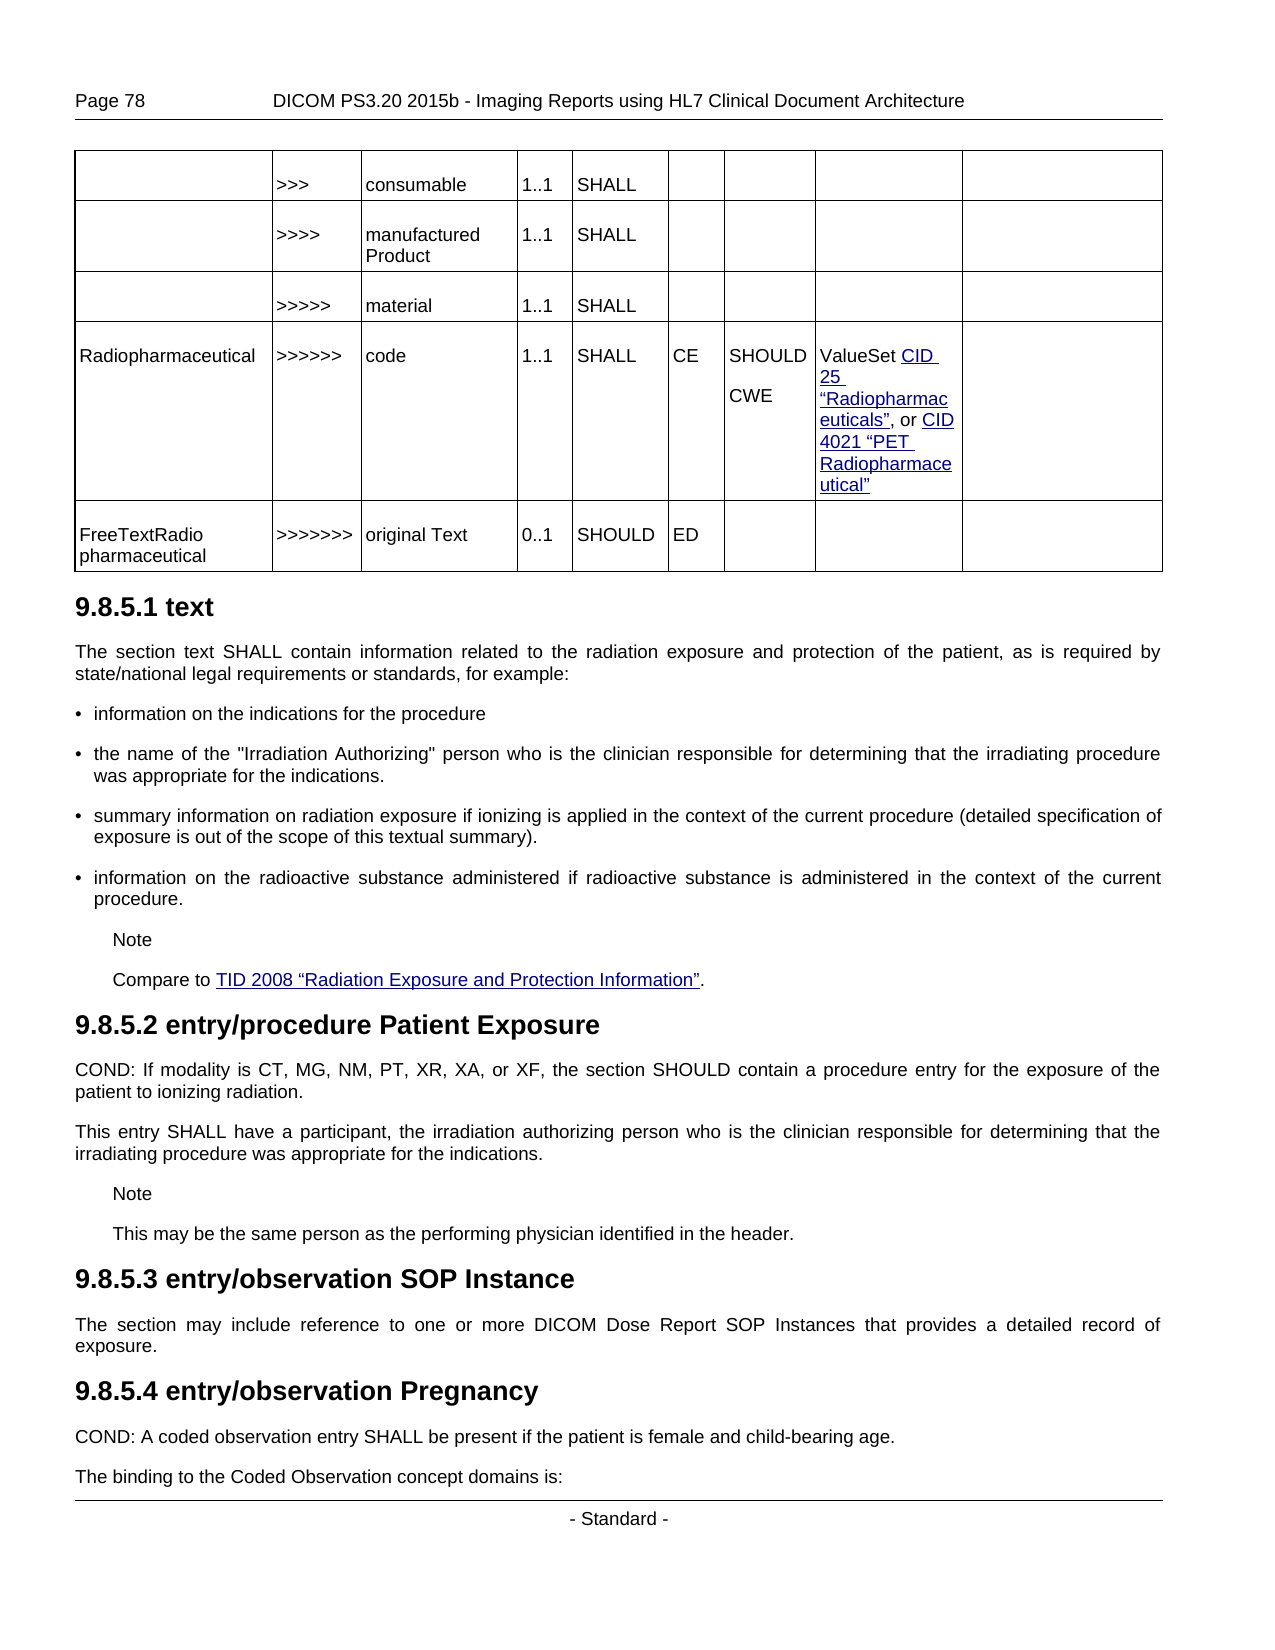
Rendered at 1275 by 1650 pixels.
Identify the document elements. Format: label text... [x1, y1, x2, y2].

table_cell >>>> [273, 201, 361, 271]
text This entry SHALL have a participant, the irradiation authorizing person who is the clinician responsible for determining that the irradiating procedure was appropriate for the indications. [75, 1121, 1162, 1164]
text This may be the same person as the performing physician identified in the header. [112, 1223, 1125, 1245]
table_cell >>> [273, 151, 361, 200]
table_cell 1..1 [518, 151, 572, 200]
table_cell 1..1 [518, 201, 572, 271]
list information on the indications for the procedure [75, 703, 1162, 724]
table_cell [669, 151, 724, 200]
text Note [112, 928, 1125, 950]
table_cell Free​Text​Radio​pharmaceutical [76, 501, 272, 571]
text Compare to TID 2008 “Radiation Exposure and Protection Information”. [112, 969, 1125, 990]
table_cell [816, 272, 962, 321]
table_cell Radio​pharmaceutical [76, 322, 272, 500]
text The section may include reference to one or more DICOM Dose Report SOP Instances that provides a detailed record of exposure. [75, 1313, 1162, 1357]
table_cell ED [669, 501, 724, 571]
table_cell original Text [362, 501, 517, 571]
table_cell 1..1 [518, 322, 572, 500]
table_cell [669, 272, 724, 321]
table_cell [963, 272, 1162, 321]
table_cell SHOULD [573, 501, 668, 571]
table_cell SHOULD CWE [725, 322, 815, 500]
table_cell [725, 201, 815, 271]
list information on the radioactive substance administered if radioactive substance is administered in the context of the current procedure. [75, 867, 1162, 910]
table_cell [816, 501, 962, 571]
text 9.8.5.2 entry/procedure Patient Exposure [75, 1009, 1162, 1040]
table_cell [963, 322, 1162, 500]
table_cell >>>>> [273, 272, 361, 321]
text COND: If modality is CT, MG, NM, PT, XR, XA, or XF, the section SHOULD contain a procedure entry for the exposure of the patient to ionizing radiation. [75, 1059, 1162, 1102]
table_cell [963, 501, 1162, 571]
table_cell [669, 201, 724, 271]
table_cell [963, 151, 1162, 200]
table_cell [816, 151, 962, 200]
text The section text SHALL contain information related to the radiation exposure and protection of the patient, as is required by state/national legal requirements or standards, for example: [75, 641, 1162, 684]
text 9.8.5.3 entry/observation SOP Instance [75, 1263, 1162, 1295]
table_cell CE [669, 322, 724, 500]
table_cell [816, 201, 962, 271]
table_cell [725, 151, 815, 200]
text The binding to the Coded Observation concept domains is: [75, 1466, 1162, 1487]
list summary information on radiation exposure if ionizing is applied in the context of the current procedure (detailed specification of exposure is out of the scope of this textual summary). [75, 805, 1162, 848]
table_cell material [362, 272, 517, 321]
table_cell >>>>>> [273, 322, 361, 500]
text Note [112, 1183, 1125, 1204]
table_cell [725, 501, 815, 571]
table_cell [963, 201, 1162, 271]
text 9.8.5.4 entry/observation Pregnancy [75, 1375, 1162, 1407]
table_cell [725, 272, 815, 321]
table_cell SHALL [573, 201, 668, 271]
list the name of the "Irradiation Authorizing" person who is the clinician responsible for determining that the irradiating procedure was appropriate for the indications. [75, 743, 1162, 786]
table_cell SHALL [573, 151, 668, 200]
text 9.8.5.1 text [75, 591, 1162, 622]
table_cell >>>>>>> [273, 501, 361, 571]
table_cell 1..1 [518, 272, 572, 321]
table_cell SHALL [573, 322, 668, 500]
table_cell manufactured​Product [362, 201, 517, 271]
table_cell ValueSet CID 25 “Radiopharmaceuticals”, or CID 4021 “PET Radiopharmaceutical” [816, 322, 962, 500]
table_cell SHALL [573, 272, 668, 321]
table_cell [76, 151, 272, 200]
table_cell consumable [362, 151, 517, 200]
text COND: A coded observation entry SHALL be present if the patient is female and child-bearing age. [75, 1425, 1162, 1447]
table_cell 0..1 [518, 501, 572, 571]
table_cell [76, 201, 272, 271]
table_cell code [362, 322, 517, 500]
table_cell [76, 272, 272, 321]
